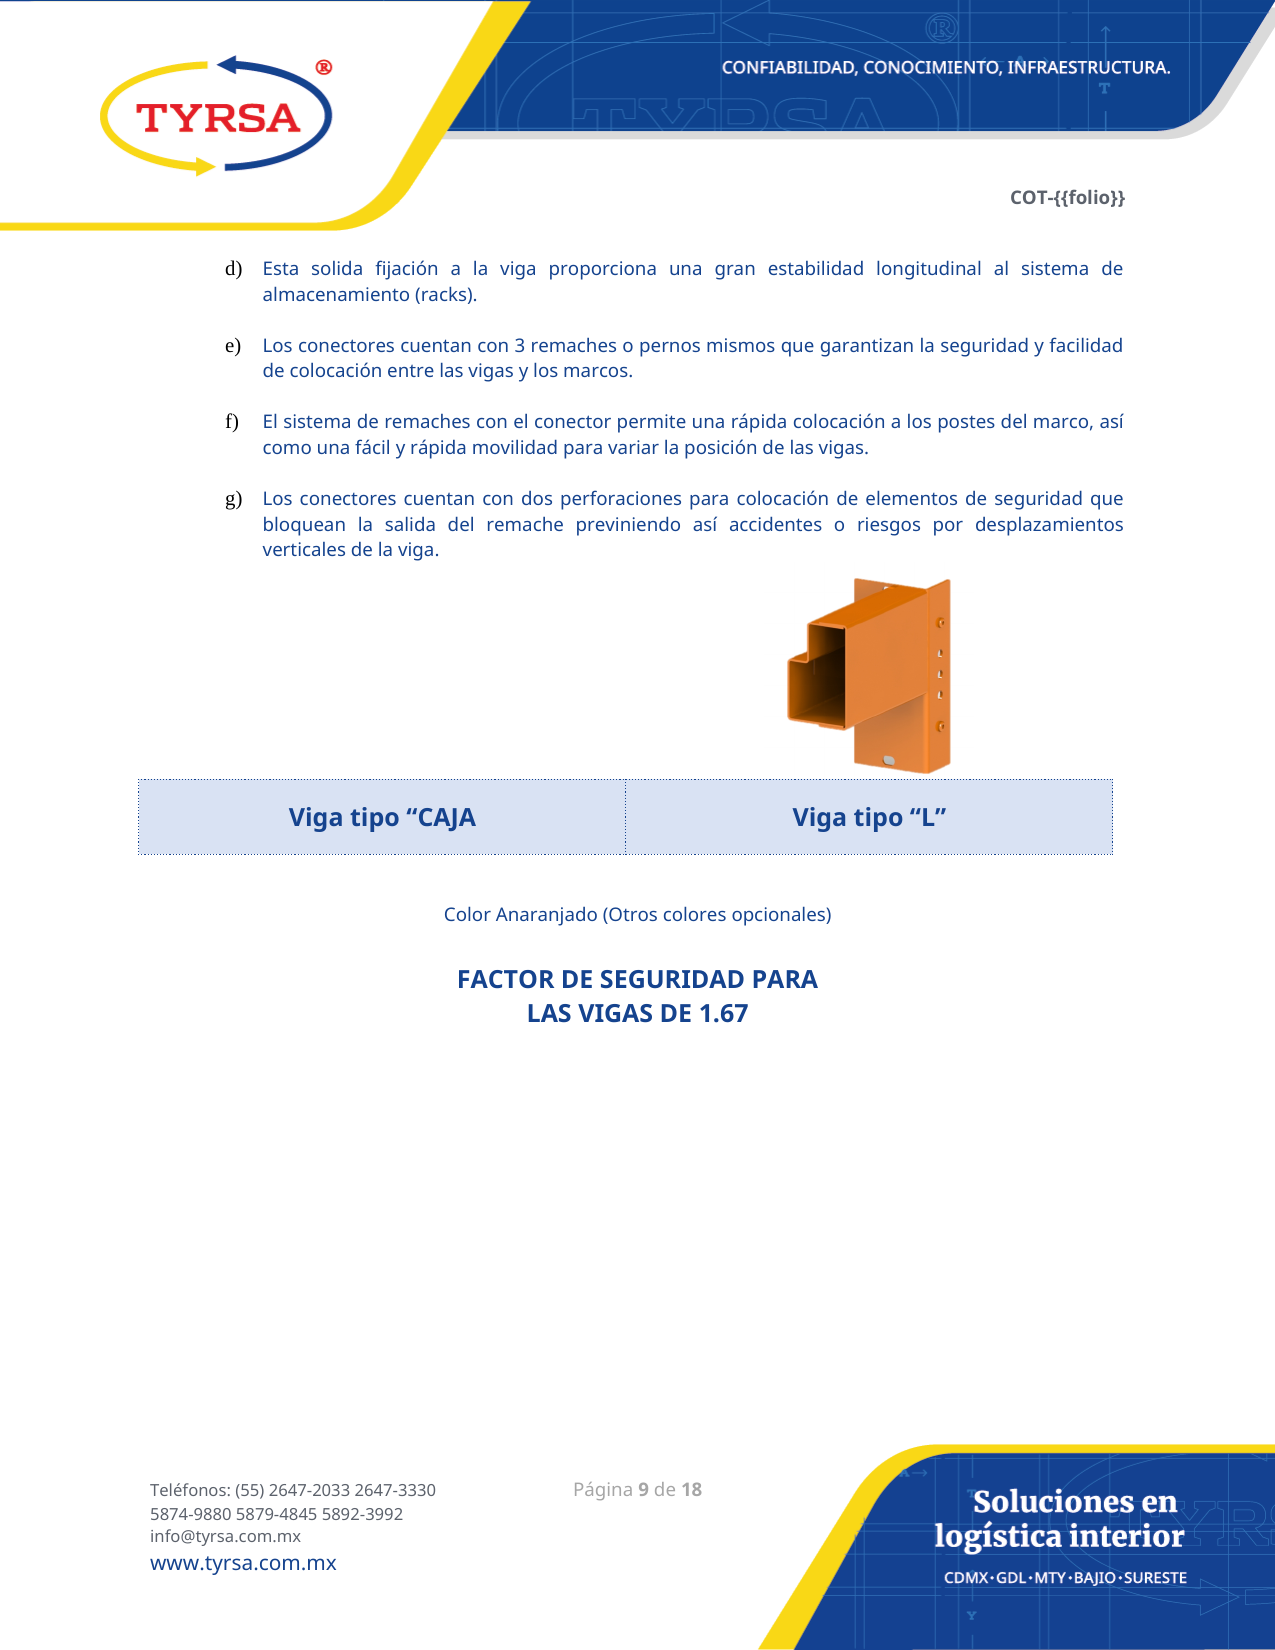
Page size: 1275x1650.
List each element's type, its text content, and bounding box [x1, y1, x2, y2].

list Los conectores cuentan con dos perforaciones para colocación de elementos de seguridad que bloquean la salida del remache previniendo así accidentes o riesgos por desplazamientos verticales de la viga. [225, 485, 1125, 562]
table_header [139, 562, 626, 779]
list El sistema de remaches con el conector permite una rápida colocación a los postes del marco, así como una fácil y rápida movilidad para variar la posición de las vigas. [225, 409, 1125, 460]
table_cell Viga tipo “CAJA [139, 779, 626, 854]
list Esta solida fijación a la viga proporciona una gran estabilidad longitudinal al sistema de almacenamiento (racks). [225, 256, 1125, 307]
text LAS VIGAS DE 1.67 [150, 996, 1125, 1030]
table_header [975, 562, 1113, 779]
table_header [626, 562, 764, 779]
list Los conectores cuentan con 3 remaches o pernos mismos que garantizan la seguridad y facilidad de colocación entre las vigas y los marcos. [225, 332, 1125, 383]
text Color Anaranjado (Otros colores opcionales) [150, 901, 1125, 956]
text FACTOR DE SEGURIDAD PARA [150, 962, 1125, 996]
table_cell Viga tipo “L” [626, 779, 1113, 854]
